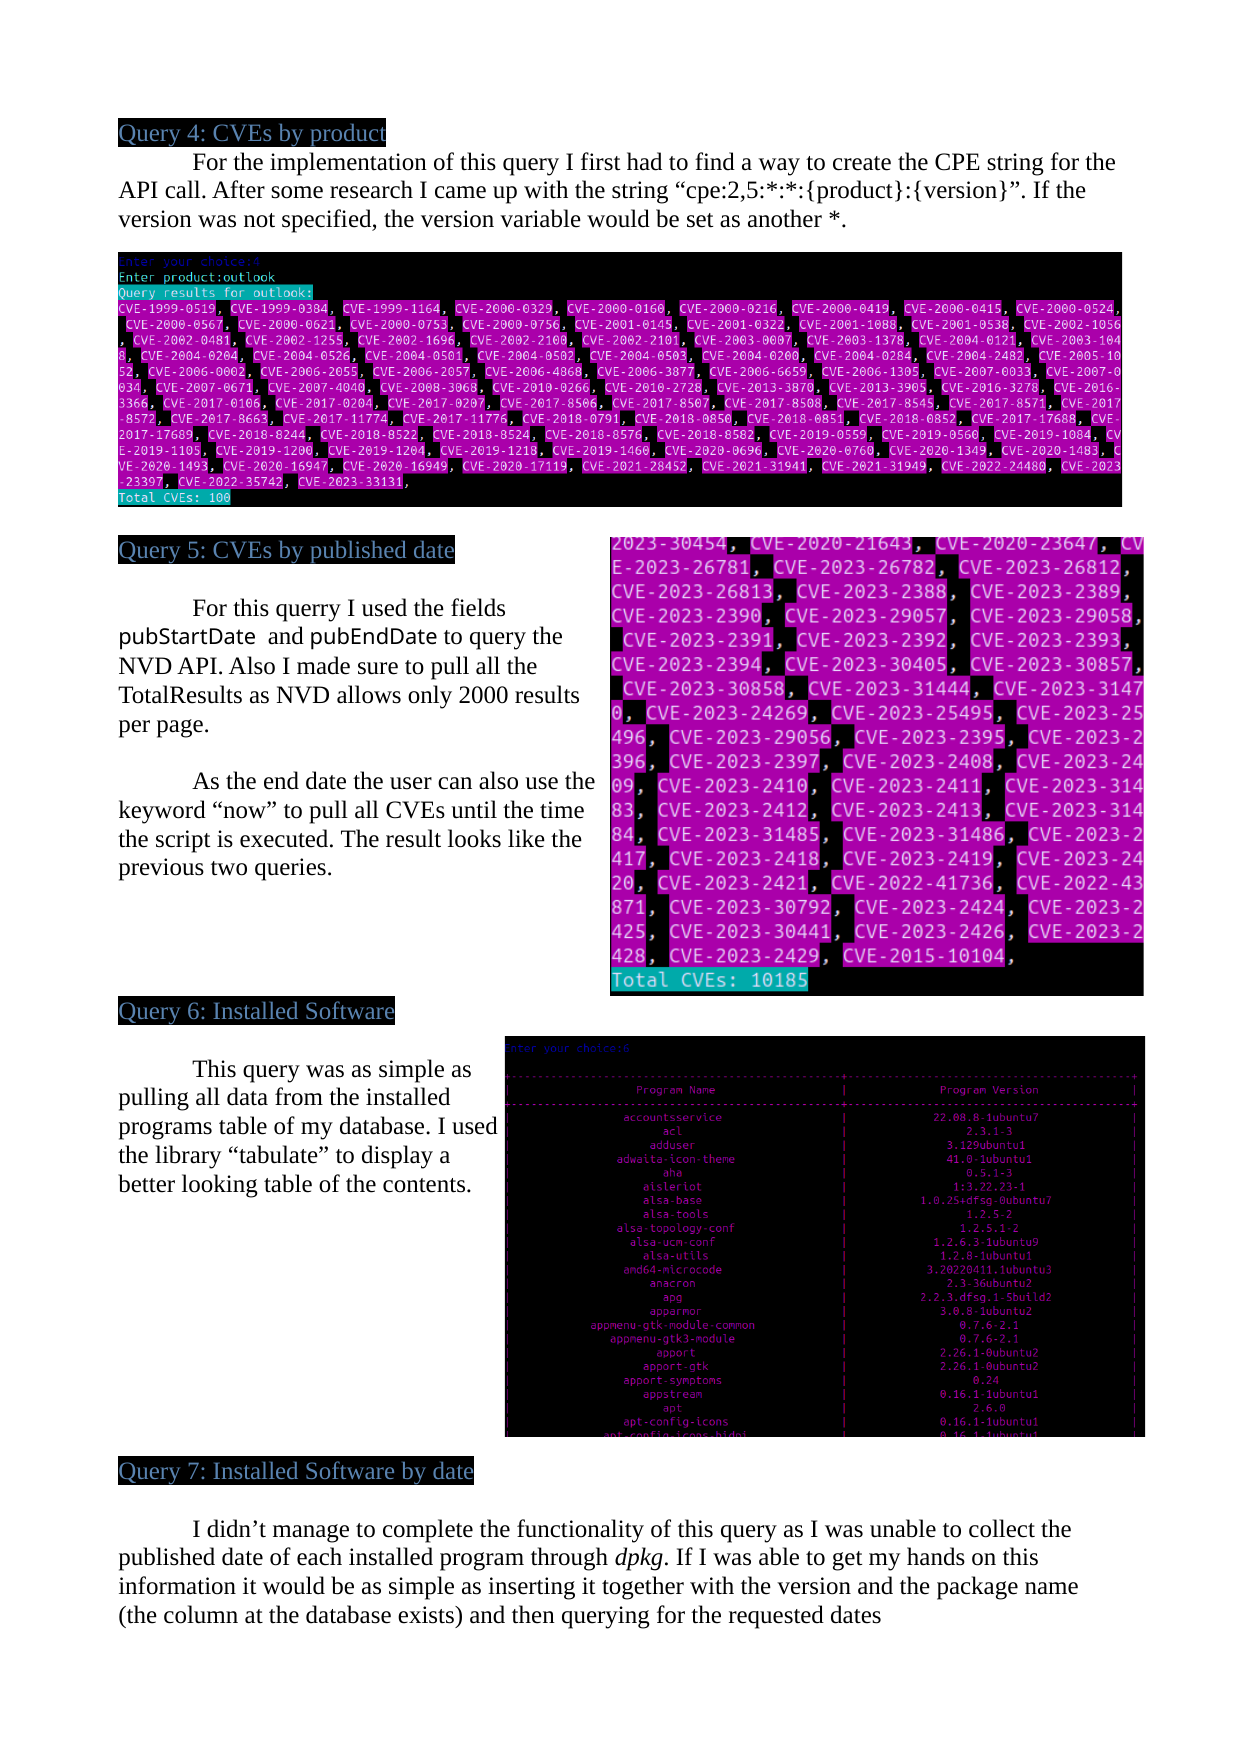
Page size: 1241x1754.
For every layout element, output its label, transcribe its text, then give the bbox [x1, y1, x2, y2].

text I didn’t manage to complete the functionality of this query as I was unable to collect the published date of each installed program through dpkg. If I was able to get my hands on this information it would be as simple as inserting it together with the version and the package name (the column at the database exists) and then querying for the requested dates [118, 1514, 1122, 1629]
text Query 5: CVEs by published date [118, 535, 1122, 564]
text This query was as simple as pulling all data from the installed programs table of my database. I used the library “tabulate” to display a better looking table of the contents. [118, 1054, 504, 1197]
text Query 4: CVEs by product [118, 118, 1122, 147]
picture [504, 1036, 1146, 1437]
text Query 6: Installed Software [118, 996, 1122, 1025]
text For this querry I used the fields pubStartDate and pubEndDate to query the NVD API. Also I made sure to pull all the TotalResults as NVD allows only 2000 results per page. [118, 593, 610, 737]
text As the end date the user can also use the keyword “now” to pull all CVEs until the time the script is executed. The result looks like the previous two queries. [118, 766, 610, 881]
picture [610, 537, 1144, 996]
text For the implementation of this query I first had to find a way to create the CPE string for the API call. After some research I came up with the string “cpe:2,5:*:*:{product}:{version}”. If the version was not specified, the version variable would be set as another *. [118, 147, 1122, 233]
picture [118, 252, 1123, 507]
text Query 7: Installed Software by date [118, 1456, 1122, 1485]
